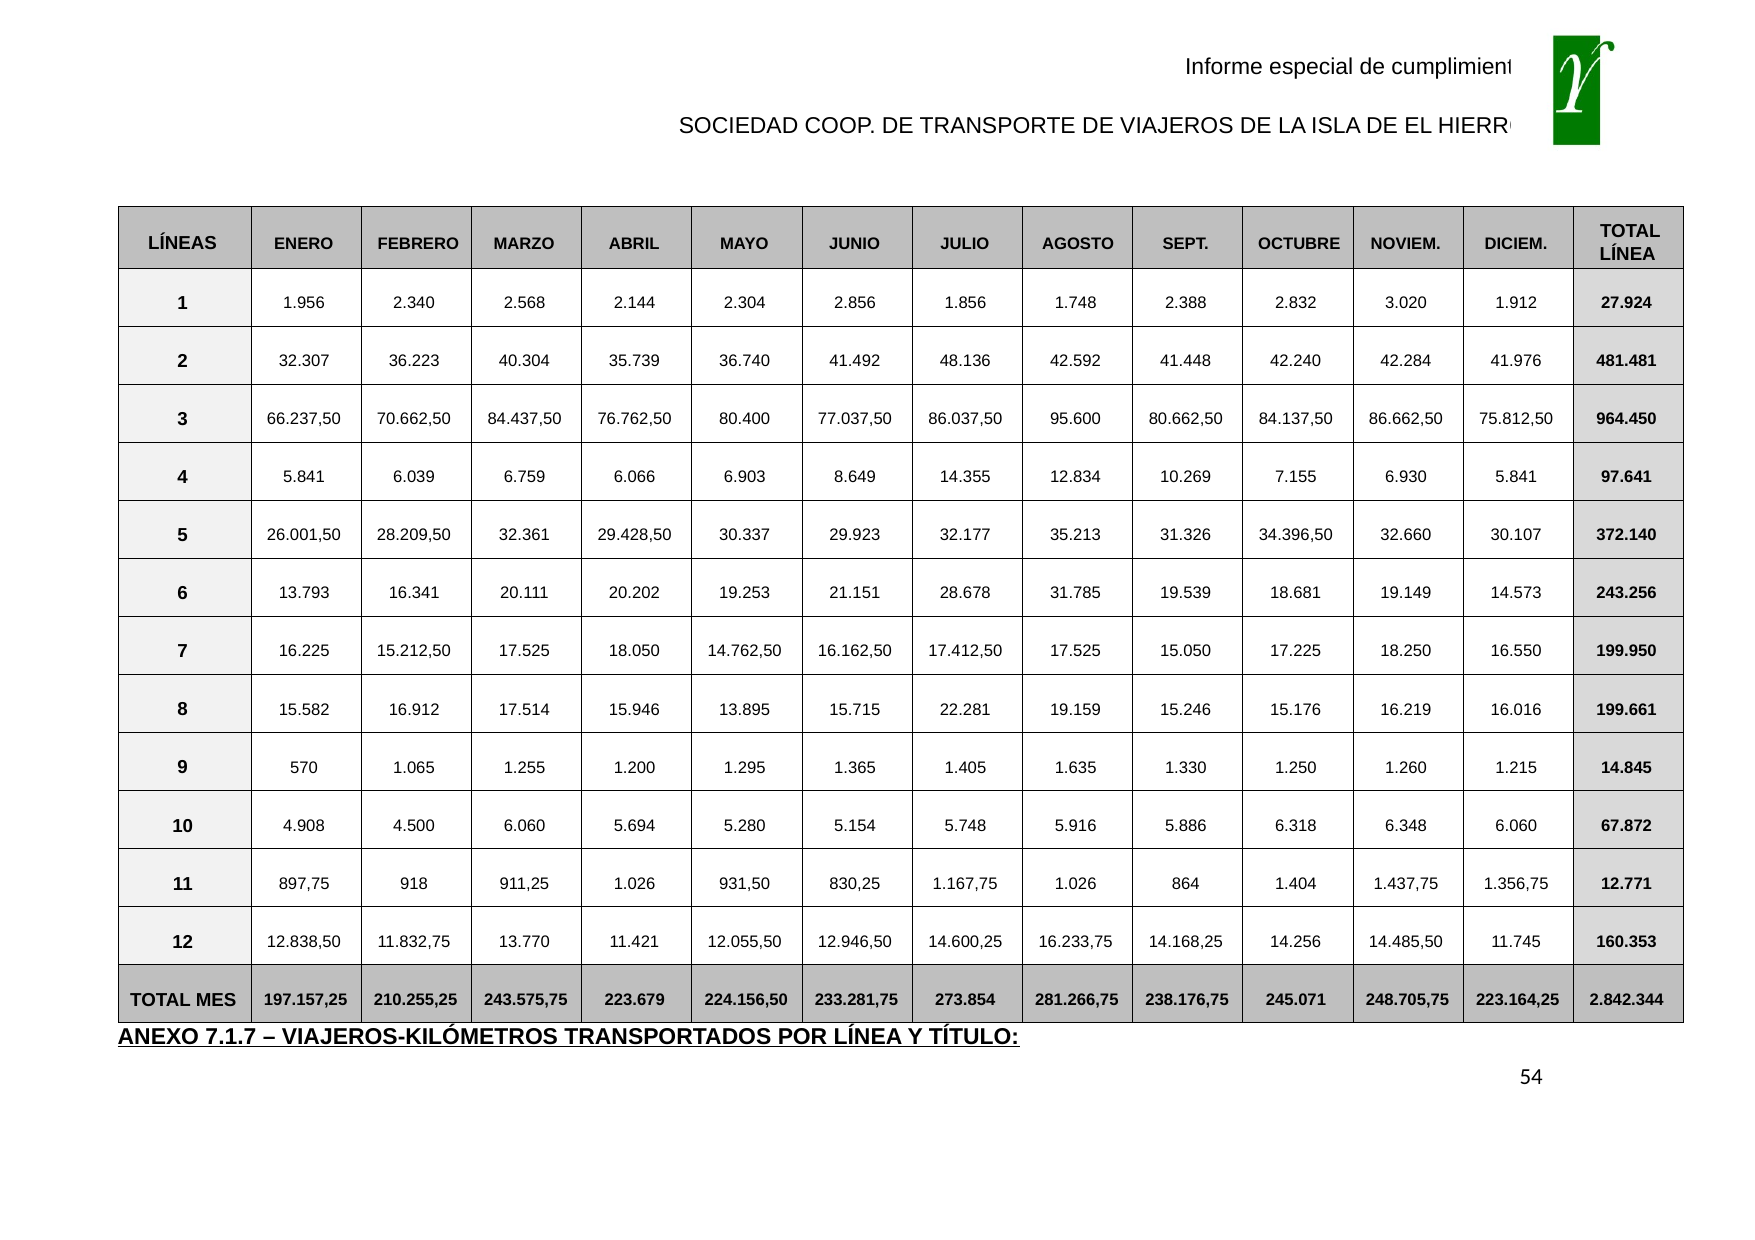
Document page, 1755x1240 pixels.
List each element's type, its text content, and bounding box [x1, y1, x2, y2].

table_cell 8 [119, 675, 251, 732]
table_cell 1.437,75 [1354, 849, 1463, 906]
table_cell 12.055,50 [692, 907, 802, 964]
table_header JUNIO [803, 207, 912, 268]
table_cell 13.793 [252, 559, 361, 616]
table_cell 931,50 [692, 849, 802, 906]
table_cell 10 [119, 791, 251, 848]
text ANEXO 7.1.7 – VIAJEROS-KILÓMETROS TRANSPORTADOS POR LÍNEA Y TÍTULO: [117, 1023, 1742, 1049]
table_cell 1.856 [913, 269, 1022, 326]
table_cell 42.240 [1243, 327, 1353, 384]
table_cell 2.568 [472, 269, 581, 326]
table_cell 16.912 [362, 675, 471, 732]
table_cell 12.834 [1023, 443, 1132, 500]
table_header OCTUBRE [1243, 207, 1353, 268]
table_cell 6.066 [582, 443, 691, 500]
table_cell 1.748 [1023, 269, 1132, 326]
table_cell 67.872 [1574, 791, 1683, 848]
table_cell 14.485,50 [1354, 907, 1463, 964]
table_cell 1.956 [252, 269, 361, 326]
table_cell 14.256 [1243, 907, 1353, 964]
table_cell 14.762,50 [692, 617, 802, 674]
table_cell 42.592 [1023, 327, 1132, 384]
table_cell 12.771 [1574, 849, 1683, 906]
table_cell 14.845 [1574, 733, 1683, 790]
table_cell 918 [362, 849, 471, 906]
table_cell 42.284 [1354, 327, 1463, 384]
table_cell 1.365 [803, 733, 912, 790]
table_header FEBRERO [362, 207, 471, 268]
table_cell 223.679 [582, 965, 691, 1022]
table_cell 13.895 [692, 675, 802, 732]
table_cell 31.785 [1023, 559, 1132, 616]
table_cell 32.177 [913, 501, 1022, 558]
table_cell 5.748 [913, 791, 1022, 848]
table_cell 14.355 [913, 443, 1022, 500]
table_header AGOSTO [1023, 207, 1132, 268]
table_cell 1.330 [1133, 733, 1242, 790]
table_cell 32.660 [1354, 501, 1463, 558]
table_header LÍNEAS [119, 207, 251, 268]
table_cell 6.318 [1243, 791, 1353, 848]
table_cell 86.037,50 [913, 385, 1022, 442]
table_cell 5.280 [692, 791, 802, 848]
table_cell 19.253 [692, 559, 802, 616]
table_cell 20.111 [472, 559, 581, 616]
table_cell 1.200 [582, 733, 691, 790]
table_cell 70.662,50 [362, 385, 471, 442]
table_cell 864 [1133, 849, 1242, 906]
table_header ENERO [252, 207, 361, 268]
table_cell 31.326 [1133, 501, 1242, 558]
table_cell 1.250 [1243, 733, 1353, 790]
table_cell 36.740 [692, 327, 802, 384]
table_cell 30.107 [1464, 501, 1573, 558]
table_cell 6.039 [362, 443, 471, 500]
table_cell 372.140 [1574, 501, 1683, 558]
table_cell 1.404 [1243, 849, 1353, 906]
table_cell 18.250 [1354, 617, 1463, 674]
table_cell 6.060 [472, 791, 581, 848]
table_cell 5.841 [1464, 443, 1573, 500]
table_cell 199.950 [1574, 617, 1683, 674]
table_cell 84.437,50 [472, 385, 581, 442]
table_cell 2.832 [1243, 269, 1353, 326]
table_cell 15.050 [1133, 617, 1242, 674]
table_cell 1.026 [1023, 849, 1132, 906]
table_cell 2.856 [803, 269, 912, 326]
table_cell 5.841 [252, 443, 361, 500]
table_cell 17.412,50 [913, 617, 1022, 674]
table_cell 8.649 [803, 443, 912, 500]
table_header NOVIEM. [1354, 207, 1463, 268]
table_cell 12 [119, 907, 251, 964]
table_cell 964.450 [1574, 385, 1683, 442]
table_cell 3 [119, 385, 251, 442]
table_cell 35.213 [1023, 501, 1132, 558]
table_cell 4.908 [252, 791, 361, 848]
table_cell 2.304 [692, 269, 802, 326]
table_cell 1.065 [362, 733, 471, 790]
table_cell 5.916 [1023, 791, 1132, 848]
table_cell 48.136 [913, 327, 1022, 384]
table_cell 41.976 [1464, 327, 1573, 384]
table_cell 1.167,75 [913, 849, 1022, 906]
table_cell 273.854 [913, 965, 1022, 1022]
table_cell 14.600,25 [913, 907, 1022, 964]
table_cell 18.050 [582, 617, 691, 674]
table_cell 84.137,50 [1243, 385, 1353, 442]
table_cell 9 [119, 733, 251, 790]
table_header ABRIL [582, 207, 691, 268]
table_cell 1.255 [472, 733, 581, 790]
table_cell 6.903 [692, 443, 802, 500]
table_cell 210.255,25 [362, 965, 471, 1022]
table_cell 4 [119, 443, 251, 500]
table_cell 223.164,25 [1464, 965, 1573, 1022]
table_cell 77.037,50 [803, 385, 912, 442]
table_cell 30.337 [692, 501, 802, 558]
table_cell 4.500 [362, 791, 471, 848]
table_cell 2.842.344 [1574, 965, 1683, 1022]
table_header MAYO [692, 207, 802, 268]
table_cell 21.151 [803, 559, 912, 616]
table_cell 18.681 [1243, 559, 1353, 616]
table_cell 10.269 [1133, 443, 1242, 500]
table_cell 16.550 [1464, 617, 1573, 674]
table_cell 1.295 [692, 733, 802, 790]
table_cell 16.016 [1464, 675, 1573, 732]
table_cell 1 [119, 269, 251, 326]
table_cell 80.400 [692, 385, 802, 442]
table_cell 28.209,50 [362, 501, 471, 558]
table_cell 35.739 [582, 327, 691, 384]
table_cell 97.641 [1574, 443, 1683, 500]
table_cell 12.838,50 [252, 907, 361, 964]
table_cell 1.405 [913, 733, 1022, 790]
table_cell 20.202 [582, 559, 691, 616]
table_cell 1.356,75 [1464, 849, 1573, 906]
table_cell 40.304 [472, 327, 581, 384]
table_cell 27.924 [1574, 269, 1683, 326]
table_cell 26.001,50 [252, 501, 361, 558]
table_cell 1.260 [1354, 733, 1463, 790]
table_cell 32.361 [472, 501, 581, 558]
table_cell 11.832,75 [362, 907, 471, 964]
table_cell 2.340 [362, 269, 471, 326]
table_cell 6.348 [1354, 791, 1463, 848]
table_cell 41.492 [803, 327, 912, 384]
table_cell 160.353 [1574, 907, 1683, 964]
table_cell 2 [119, 327, 251, 384]
table_cell 17.225 [1243, 617, 1353, 674]
table_cell 19.159 [1023, 675, 1132, 732]
table_cell 16.233,75 [1023, 907, 1132, 964]
table_cell 830,25 [803, 849, 912, 906]
table_cell 29.923 [803, 501, 912, 558]
table_cell 15.715 [803, 675, 912, 732]
table_cell 36.223 [362, 327, 471, 384]
table_cell 15.212,50 [362, 617, 471, 674]
table_cell 6.060 [1464, 791, 1573, 848]
table_cell 34.396,50 [1243, 501, 1353, 558]
table_cell TOTAL MES [119, 965, 251, 1022]
table_cell 7 [119, 617, 251, 674]
table_cell 243.575,75 [472, 965, 581, 1022]
table_cell 14.168,25 [1133, 907, 1242, 964]
table_cell 1.026 [582, 849, 691, 906]
table_header DICIEM. [1464, 207, 1573, 268]
table_cell 911,25 [472, 849, 581, 906]
table_cell 16.225 [252, 617, 361, 674]
table_cell 22.281 [913, 675, 1022, 732]
table_cell 245.071 [1243, 965, 1353, 1022]
table_cell 16.219 [1354, 675, 1463, 732]
table_cell 233.281,75 [803, 965, 912, 1022]
table_cell 14.573 [1464, 559, 1573, 616]
table_cell 248.705,75 [1354, 965, 1463, 1022]
table_cell 2.388 [1133, 269, 1242, 326]
table_cell 1.635 [1023, 733, 1132, 790]
table_cell 17.514 [472, 675, 581, 732]
table_cell 15.176 [1243, 675, 1353, 732]
table_cell 19.149 [1354, 559, 1463, 616]
table_header JULIO [913, 207, 1022, 268]
table_cell 41.448 [1133, 327, 1242, 384]
table_cell 5.886 [1133, 791, 1242, 848]
table_cell 29.428,50 [582, 501, 691, 558]
table_cell 1.215 [1464, 733, 1573, 790]
table_cell 17.525 [472, 617, 581, 674]
table_cell 6 [119, 559, 251, 616]
table_cell 243.256 [1574, 559, 1683, 616]
table_cell 15.582 [252, 675, 361, 732]
table_cell 5.154 [803, 791, 912, 848]
table_cell 15.946 [582, 675, 691, 732]
table_cell 80.662,50 [1133, 385, 1242, 442]
table_cell 281.266,75 [1023, 965, 1132, 1022]
table_cell 5 [119, 501, 251, 558]
table_cell 7.155 [1243, 443, 1353, 500]
table_cell 570 [252, 733, 361, 790]
table_cell 11.745 [1464, 907, 1573, 964]
table_cell 16.162,50 [803, 617, 912, 674]
table_cell 224.156,50 [692, 965, 802, 1022]
table_cell 3.020 [1354, 269, 1463, 326]
table_cell 5.694 [582, 791, 691, 848]
table_cell 197.157,25 [252, 965, 361, 1022]
table_cell 32.307 [252, 327, 361, 384]
table_cell 75.812,50 [1464, 385, 1573, 442]
table_cell 95.600 [1023, 385, 1132, 442]
table_cell 12.946,50 [803, 907, 912, 964]
table_cell 15.246 [1133, 675, 1242, 732]
table_cell 13.770 [472, 907, 581, 964]
table_cell 238.176,75 [1133, 965, 1242, 1022]
table_cell 19.539 [1133, 559, 1242, 616]
table_cell 1.912 [1464, 269, 1573, 326]
table_cell 66.237,50 [252, 385, 361, 442]
table_cell 481.481 [1574, 327, 1683, 384]
table_header MARZO [472, 207, 581, 268]
table_cell 6.759 [472, 443, 581, 500]
table_cell 897,75 [252, 849, 361, 906]
table_cell 16.341 [362, 559, 471, 616]
table_cell 199.661 [1574, 675, 1683, 732]
table_cell 6.930 [1354, 443, 1463, 500]
table_cell 86.662,50 [1354, 385, 1463, 442]
table_header TOTAL LÍNEA [1574, 207, 1683, 268]
table_cell 76.762,50 [582, 385, 691, 442]
table_cell 11 [119, 849, 251, 906]
table_cell 11.421 [582, 907, 691, 964]
table_cell 2.144 [582, 269, 691, 326]
table_cell 28.678 [913, 559, 1022, 616]
table_cell 17.525 [1023, 617, 1132, 674]
table_header SEPT. [1133, 207, 1242, 268]
